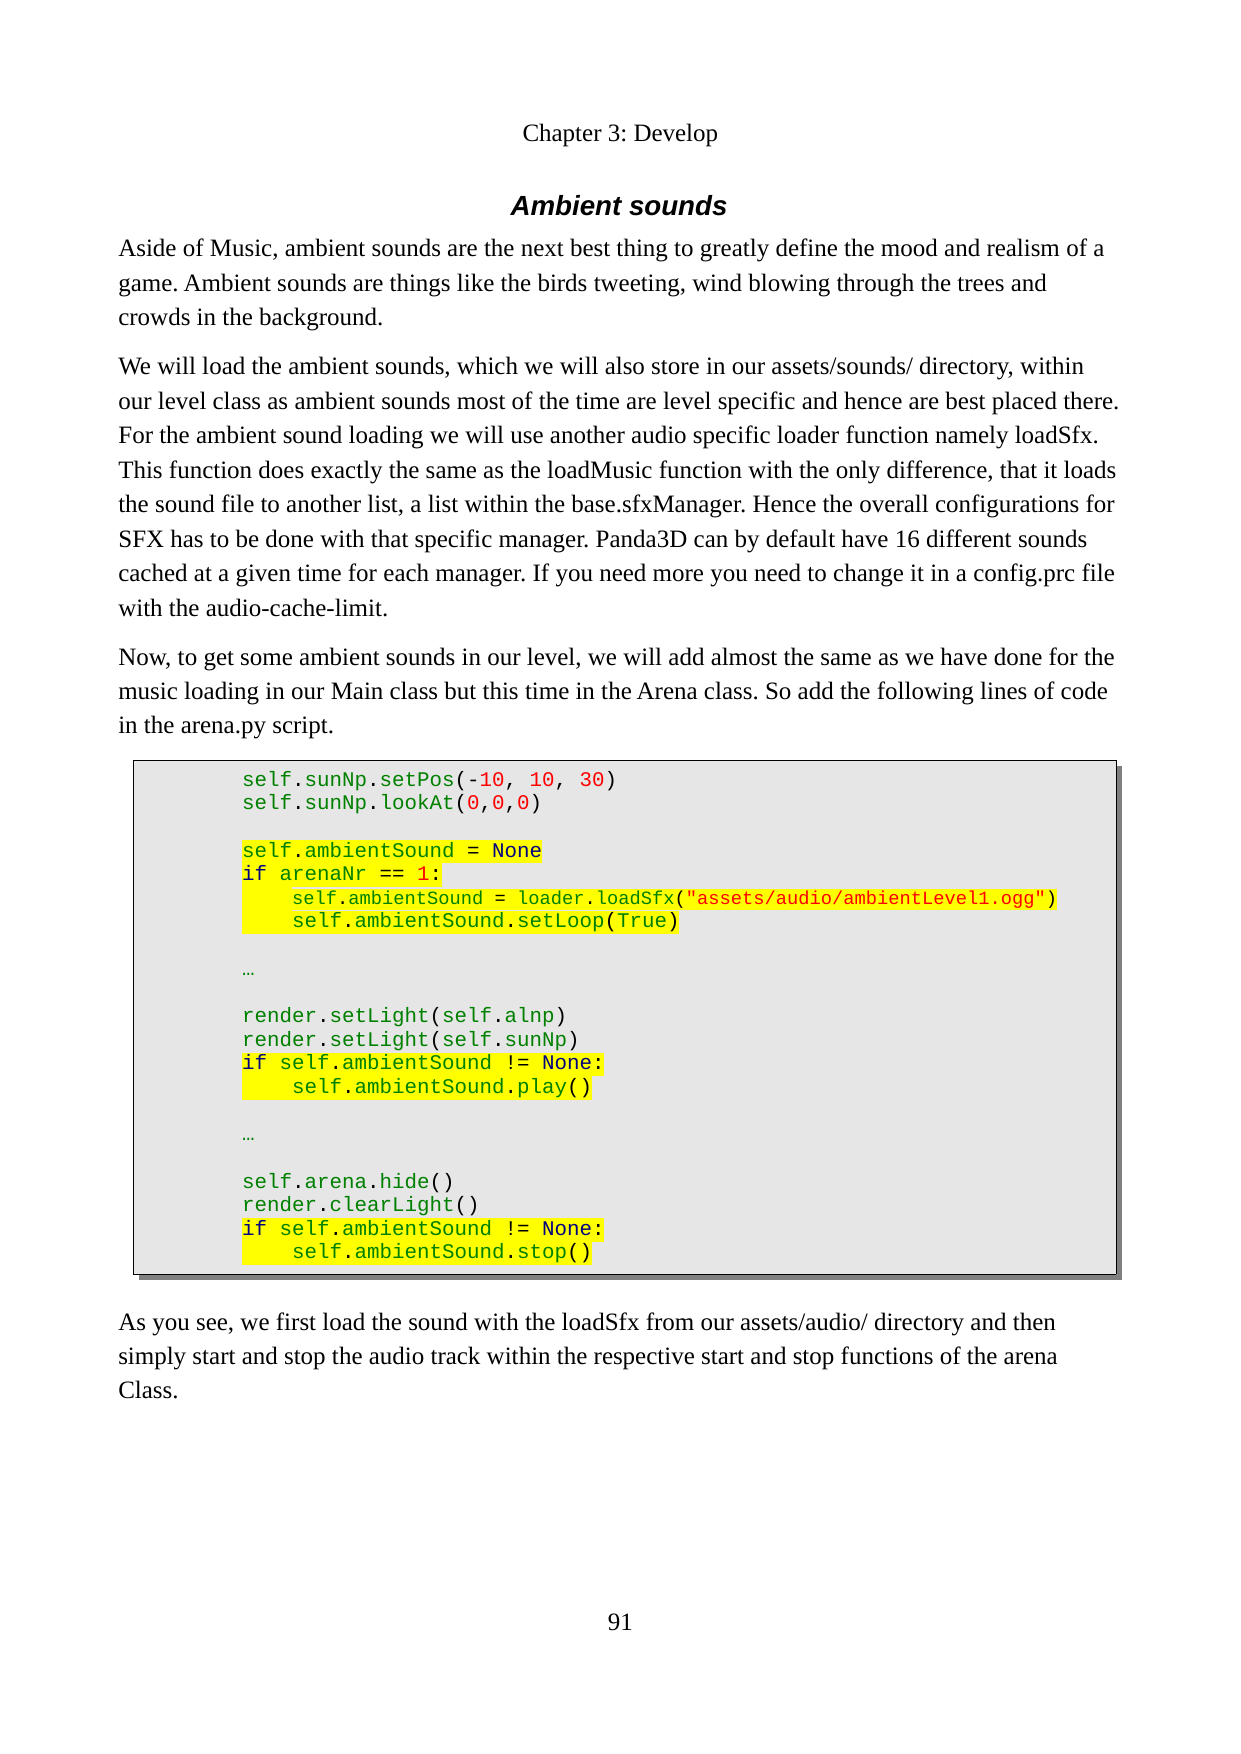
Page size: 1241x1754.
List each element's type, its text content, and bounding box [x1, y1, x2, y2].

text self.ambientSound = None [134, 831, 1116, 854]
text render.setLight(self.sunNp) [134, 1020, 1116, 1043]
text self.ambientSound = loader.loadSfx("assets/audio/ambientLevel1.ogg") [134, 878, 1116, 902]
text render.setLight(self.alnp) [134, 996, 1116, 1020]
text self.ambientSound.stop() [134, 1233, 1116, 1274]
text … [134, 949, 1116, 972]
text render.clearLight() [134, 1185, 1116, 1209]
text if self.ambientSound != None: [134, 1043, 1116, 1067]
text self.arena.hide() [134, 1162, 1116, 1185]
text We will load the ambient sounds, which we will also store in our assets/sounds/ directory, within our level class as ambient sounds most of the time are level specific and hence are best placed there. For the ambient sound loading we will use another audio specific loader function namely loadSfx. This function does exactly the same as the loadMusic function with the only difference, that it loads the sound file to another list, a list within the base.sfxManager. Hence the overall configurations for SFX has to be done with that specific manager. Panda3D can by default have 16 different sounds cached at a given time for each manager. If you need more you need to change it in a config.prc file with the audio-cache-limit. [118, 351, 1122, 621]
text self.ambientSound.play() [134, 1067, 1116, 1091]
text self.sunNp.lookAt(0,0,0) [134, 783, 1116, 807]
text Now, to get some ambient sounds in our level, we will add almost the same as we have done for the music loading in our Main class but this time in the Arena class. So add the following lines of code in the arena.py script. [118, 642, 1122, 739]
text … [134, 1114, 1116, 1138]
text if arenaNr == 1: [134, 854, 1116, 878]
text Aside of Music, ambient sounds are the next best thing to greatly define the mood and realism of a game. Ambient sounds are things like the birds tweeting, wind blowing through the trees and crowds in the background. [118, 233, 1122, 331]
text self.sunNp.setPos(-10, 10, 30) [134, 761, 1116, 783]
subtitle Ambient sounds [118, 189, 1122, 221]
text As you see, we first load the sound with the loadSfx from our assets/audio/ directory and then simply start and stop the audio track within the respective start and stop functions of the arena Class. [118, 1307, 1122, 1404]
text self.ambientSound.setLoop(True) [134, 902, 1116, 925]
text if self.ambientSound != None: [134, 1209, 1116, 1233]
